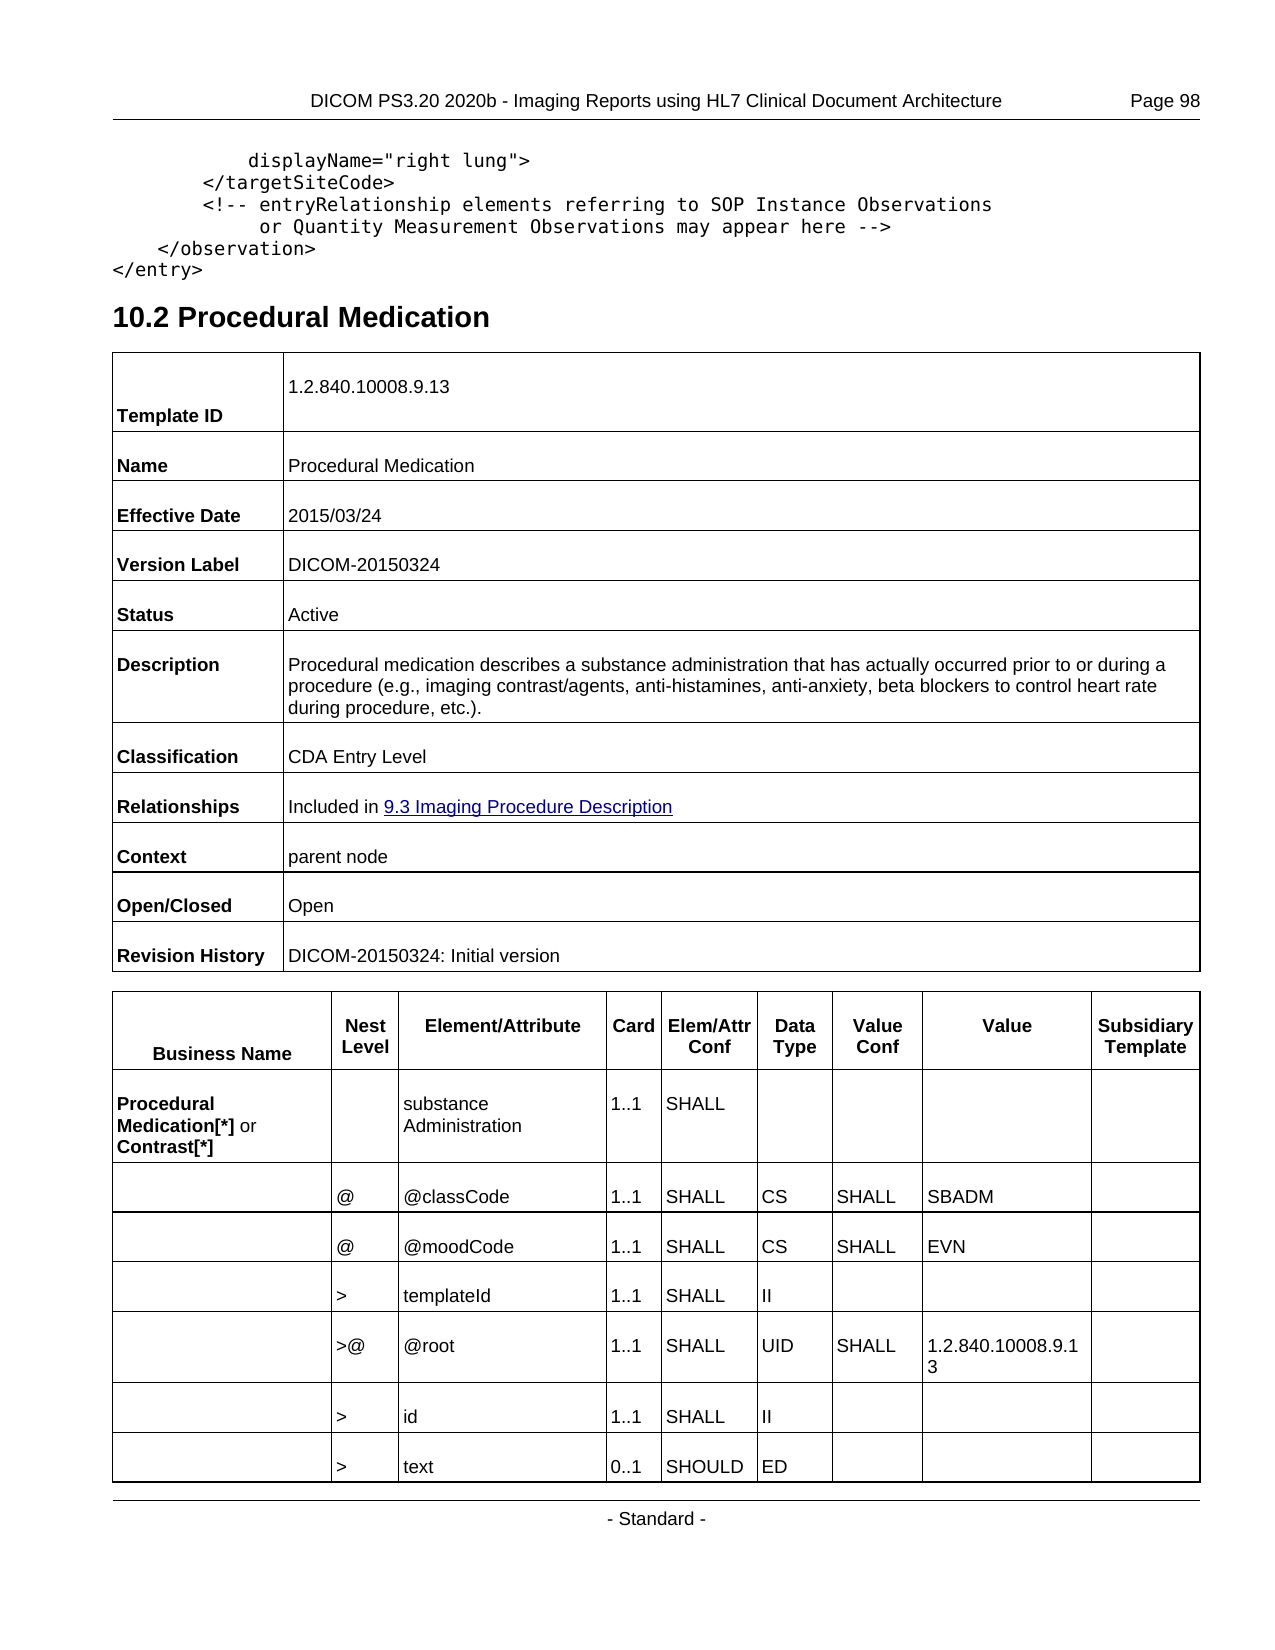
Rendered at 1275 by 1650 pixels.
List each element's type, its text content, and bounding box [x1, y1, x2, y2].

table_cell [332, 1070, 398, 1162]
table_cell CS [758, 1163, 832, 1211]
table_header Template ID [113, 353, 283, 431]
table_cell 1..1 [607, 1262, 661, 1311]
table_cell > [332, 1383, 398, 1432]
table_cell CDA Entry Level [284, 723, 1199, 772]
table_header Data Type [758, 992, 832, 1069]
table_cell 1..1 [607, 1312, 661, 1382]
table_header Card [607, 992, 661, 1069]
table_cell Relationships [113, 773, 283, 822]
table_cell EVN [923, 1213, 1091, 1261]
table_cell >@ [332, 1312, 398, 1382]
table_cell SHALL [662, 1163, 757, 1211]
table_cell @classCode [399, 1163, 606, 1211]
table_cell [113, 1312, 331, 1382]
table_cell [1092, 1383, 1199, 1432]
table_cell Description [113, 631, 283, 722]
table_header Nest Level [332, 992, 398, 1069]
table_cell 1..1 [607, 1213, 661, 1261]
table_cell CS [758, 1213, 832, 1261]
table_cell @ [332, 1213, 398, 1261]
table_cell SHALL [662, 1213, 757, 1261]
table_cell [113, 1262, 331, 1311]
table_cell [1092, 1262, 1199, 1311]
table_header Value Conf [833, 992, 922, 1069]
table_cell DICOM-20150324: Initial version [284, 922, 1199, 971]
table_cell @moodCode [399, 1213, 606, 1261]
table_cell 1..1 [607, 1163, 661, 1211]
table_cell [833, 1262, 922, 1311]
table_header Value [923, 992, 1091, 1069]
text 10.2 Procedural Medication [112, 300, 1200, 333]
table_header Business Name [113, 992, 331, 1069]
table_cell SHALL [833, 1163, 922, 1211]
table_header 1.2.840.10008.9.13 [284, 353, 1199, 431]
table_cell Procedural Medication [284, 432, 1199, 480]
table_cell @root [399, 1312, 606, 1382]
table_cell Active [284, 581, 1199, 629]
table_cell parent node [284, 823, 1199, 871]
table_cell Version Label [113, 531, 283, 580]
table_cell II [758, 1383, 832, 1432]
table_cell SBADM [923, 1163, 1091, 1211]
table_cell @ [332, 1163, 398, 1211]
table_cell > [332, 1262, 398, 1311]
table_cell [758, 1070, 832, 1162]
table_cell [113, 1433, 331, 1481]
table_cell SHALL [662, 1262, 757, 1311]
table_cell [923, 1383, 1091, 1432]
table_cell Classification [113, 723, 283, 772]
table_cell substance​Administration [399, 1070, 606, 1162]
table_cell [113, 1213, 331, 1261]
table_cell template​Id [399, 1262, 606, 1311]
table_cell SHALL [833, 1312, 922, 1382]
table_cell 2015/03/24 [284, 481, 1199, 530]
table_cell [1092, 1312, 1199, 1382]
table_cell > [332, 1433, 398, 1481]
table_cell [923, 1070, 1091, 1162]
table_cell 1..1 [607, 1383, 661, 1432]
table_cell UID [758, 1312, 832, 1382]
table_cell [1092, 1213, 1199, 1261]
table_cell Context [113, 823, 283, 871]
text displayName="right lung"> </targetSiteCode> <!-- entryRelationship elements referring to SOP Instance Observations or Quantity Measurement Observations may appear here --> </observation> </entry> [112, 150, 1200, 281]
table_cell Procedural medication describes a substance administration that has actually occurred prior to or during a procedure (e.g., imaging contrast/agents, anti-histamines, anti-anxiety, beta blockers to control heart rate during procedure, etc.). [284, 631, 1199, 722]
table_cell II [758, 1262, 832, 1311]
table_cell [833, 1383, 922, 1432]
table_cell SHOULD [662, 1433, 757, 1481]
table_cell text [399, 1433, 606, 1481]
table_cell Included in 9.3 Imaging Procedure Description [284, 773, 1199, 822]
table_cell [833, 1070, 922, 1162]
table_cell Status [113, 581, 283, 629]
table_cell Effective Date [113, 481, 283, 530]
table_cell [1092, 1163, 1199, 1211]
table_header Element/​Attribute [399, 992, 606, 1069]
table_cell [1092, 1070, 1199, 1162]
table_cell SHALL [662, 1383, 757, 1432]
table_cell DICOM-20150324 [284, 531, 1199, 580]
table_cell 1.2.840.10008.9.13 [923, 1312, 1091, 1382]
table_cell [1092, 1433, 1199, 1481]
table_cell SHALL [662, 1070, 757, 1162]
table_cell id [399, 1383, 606, 1432]
table_header Elem/Attr Conf [662, 992, 757, 1069]
table_cell [923, 1433, 1091, 1481]
table_cell SHALL [833, 1213, 922, 1261]
table_cell Revision History [113, 922, 283, 971]
table_cell Name [113, 432, 283, 480]
table_cell Open/Closed [113, 873, 283, 921]
table_cell 1..1 [607, 1070, 661, 1162]
table_cell [833, 1433, 922, 1481]
table_header Subsidiary Template [1092, 992, 1199, 1069]
table_cell ED [758, 1433, 832, 1481]
table_cell Open [284, 873, 1199, 921]
table_cell [113, 1383, 331, 1432]
table_cell SHALL [662, 1312, 757, 1382]
table_cell Procedural​Medication[*] or Contrast[*] [113, 1070, 331, 1162]
table_cell [923, 1262, 1091, 1311]
table_cell 0..1 [607, 1433, 661, 1481]
table_cell [113, 1163, 331, 1211]
